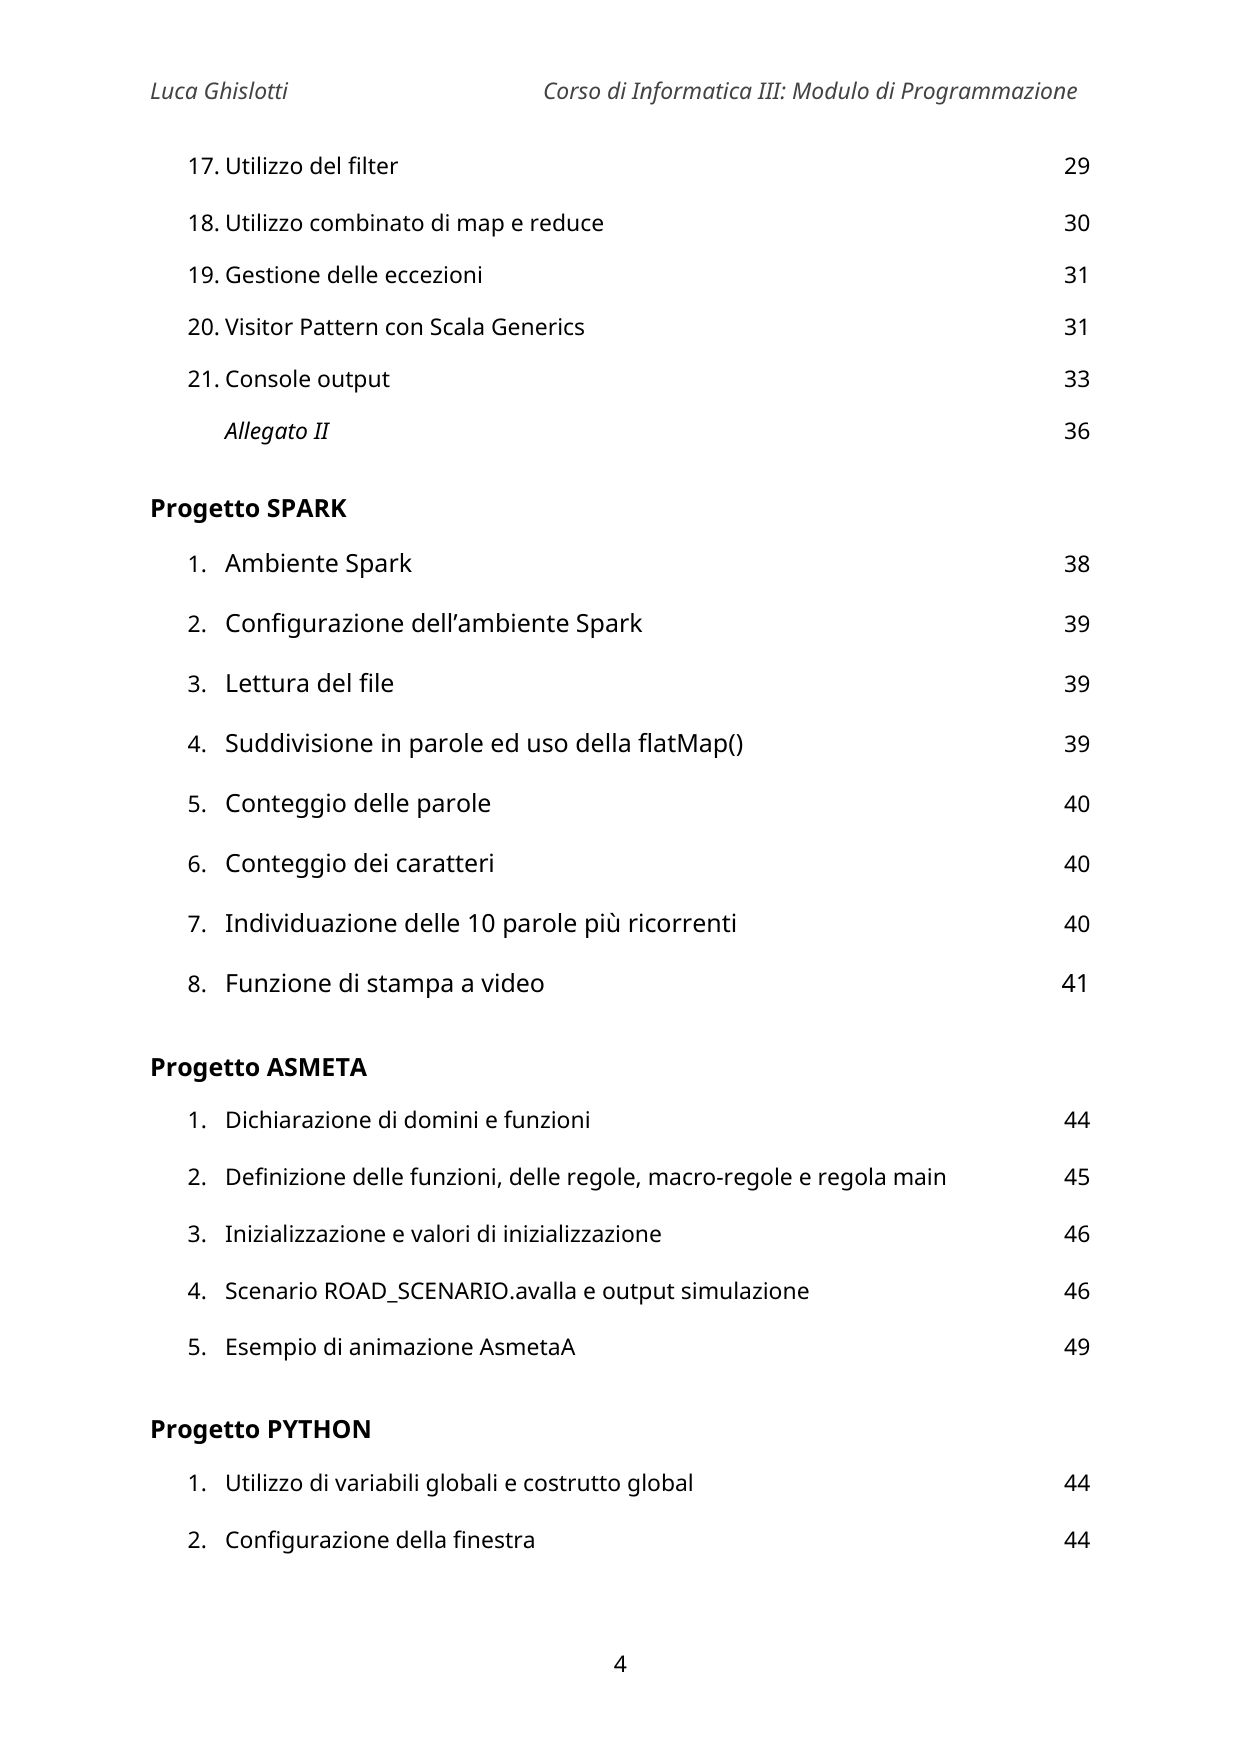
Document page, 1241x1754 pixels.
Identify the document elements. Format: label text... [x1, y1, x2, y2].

list Dichiarazione di domini e funzioni 44 [187, 1104, 1090, 1136]
list Utilizzo combinato di map e reduce 30 [187, 207, 1090, 238]
list Visitor Pattern con Scala Generics 31 [187, 311, 1090, 342]
list Definizione delle funzioni, delle regole, macro-regole e regola main 45 [187, 1161, 1090, 1192]
list Conteggio dei caratteri 40 [187, 846, 1090, 880]
list Scenario ROAD_SCENARIO.avalla e output simulazione 46 [187, 1274, 1090, 1306]
list Suddivisione in parole ed uso della flatMap() 39 [187, 726, 1090, 760]
list Lettura del file 39 [187, 666, 1090, 700]
list Esempio di animazione AsmetaA 49 [187, 1331, 1090, 1363]
text Progetto PYTHON [150, 1412, 1090, 1446]
list Inizializzazione e valori di inizializzazione 46 [187, 1218, 1090, 1249]
list Configurazione della finestra 44 [187, 1524, 1090, 1555]
list Conteggio delle parole 40 [187, 786, 1090, 820]
list Ambiente Spark 38 [187, 546, 1090, 580]
list Funzione di stampa a video 41 [187, 966, 1090, 1000]
list Utilizzo di variabili globali e costrutto global 44 [187, 1467, 1090, 1498]
text Allegato II 36 [225, 415, 1090, 446]
list Configurazione dell’ambiente Spark 39 [187, 606, 1090, 640]
text Progetto ASMETA [150, 1049, 1090, 1083]
list Gestione delle eccezioni 31 [187, 259, 1090, 290]
list Utilizzo del filter 29 [187, 150, 1090, 181]
text Progetto SPARK [150, 491, 1090, 525]
list Individuazione delle 10 parole più ricorrenti 40 [187, 906, 1090, 940]
list Console output 33 [187, 363, 1090, 394]
